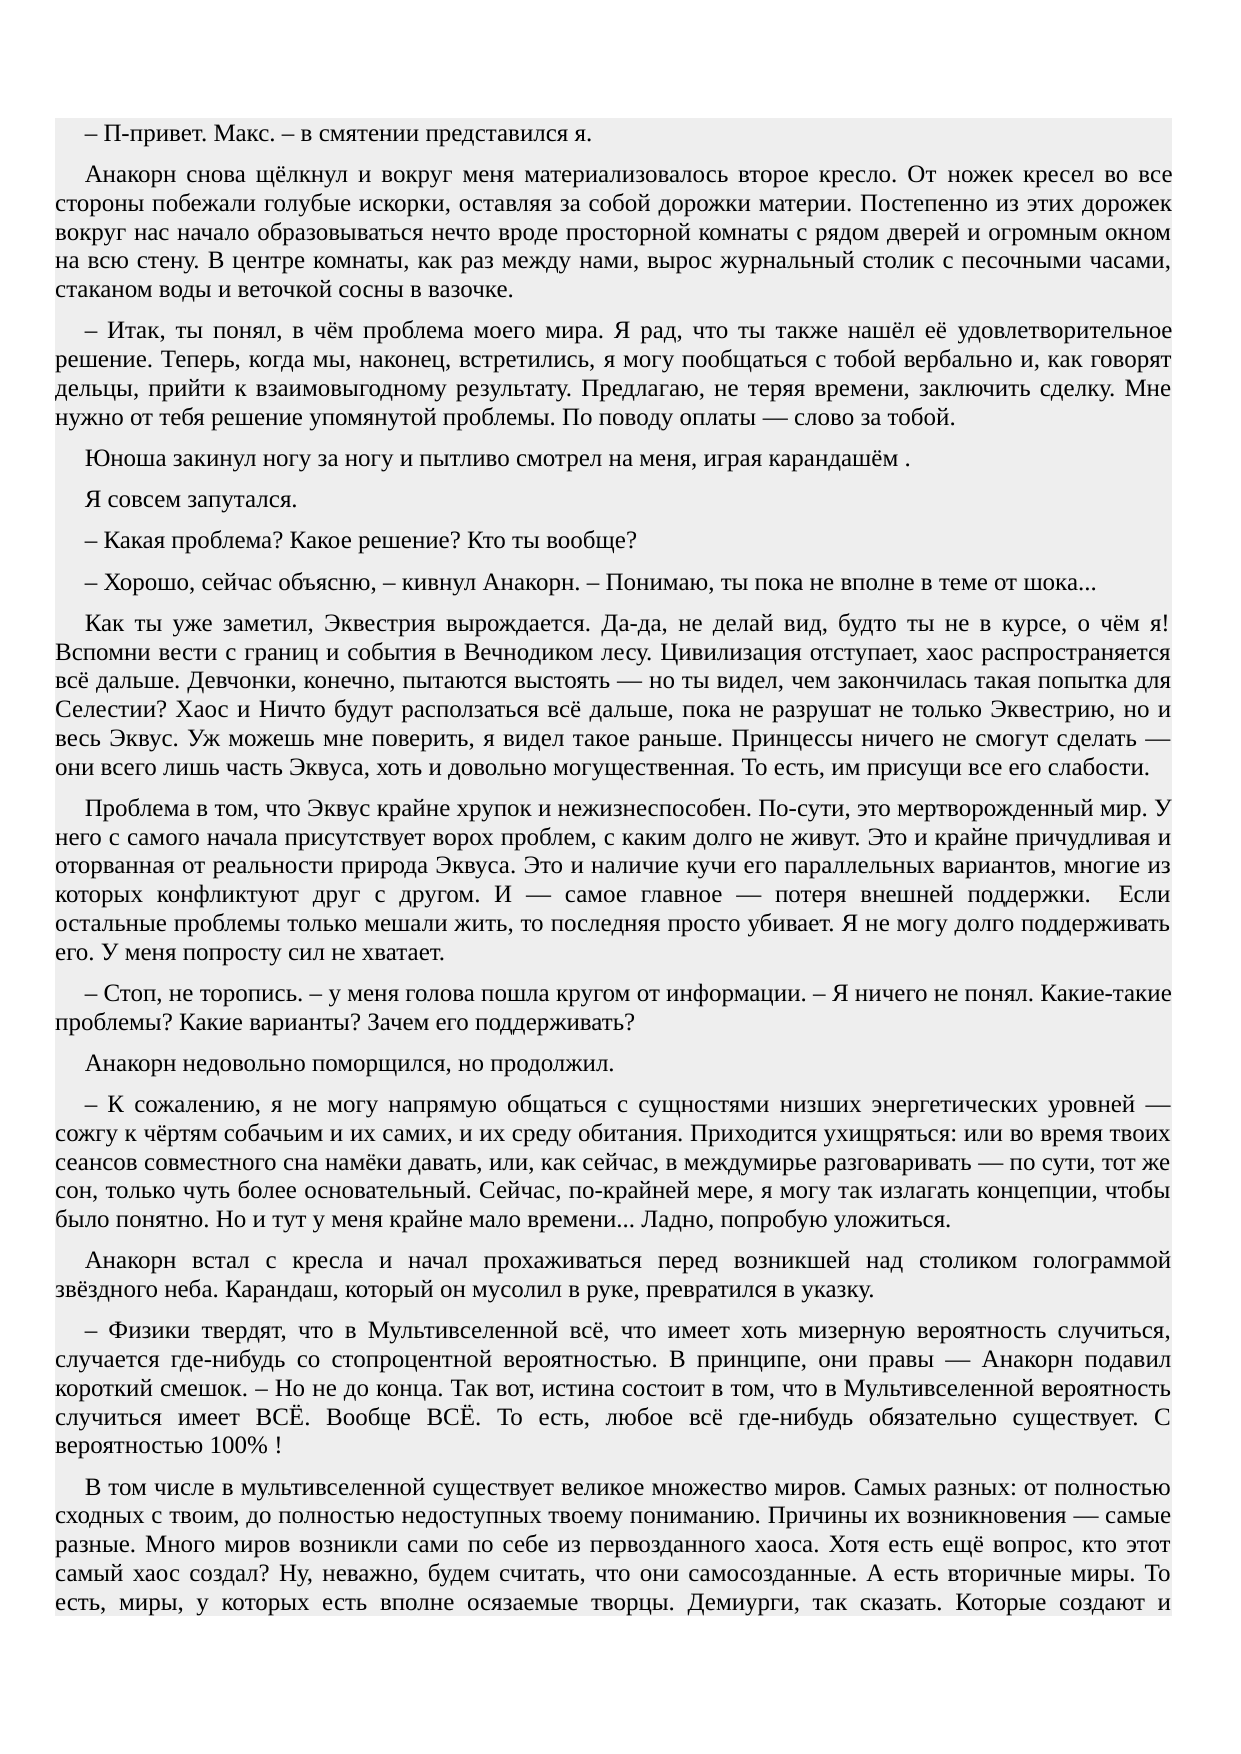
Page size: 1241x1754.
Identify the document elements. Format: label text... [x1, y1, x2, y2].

text Проблема в том, что Эквус крайне хрупок и нежизнеспособен. По-сути, это мертворожденный мир. У него с самого начала присутствует ворох проблем, с каким долго не живут. Это и крайне причудливая и оторванная от реальности природа Эквуса. Это и наличие кучи его параллельных вариантов, многие из которых конфликтуют друг с другом. И — самое главное — потеря внешней поддержки. Если остальные проблемы только мешали жить, то последняя просто убивает. Я не могу долго поддерживать его. У меня попросту сил не хватает. [55, 793, 1172, 966]
text Юноша закинул ногу за ногу и пытливо смотрел на меня, играя карандашём . [55, 443, 1172, 472]
text – Стоп, не торопись. – у меня голова пошла кругом от информации. – Я ничего не понял. Какие-такие проблемы? Какие варианты? Зачем его поддерживать? [55, 978, 1172, 1036]
text Я совсем запутался. [55, 484, 1172, 513]
text – Физики твердят, что в Мультивселенной всё, что имеет хоть мизерную вероятность случиться, случается где-нибудь со стопроцентной вероятностью. В принципе, они правы — Анакорн подавил короткий смешок. – Но не до конца. Так вот, истина состоит в том, что в Мультивселенной вероятность случиться имеет ВСЁ. Вообще ВСЁ. То есть, любое всё где-нибудь обязательно существует. С вероятностью 100% ! [55, 1316, 1172, 1459]
text Анакорн недовольно поморщился, но продолжил. [55, 1048, 1172, 1077]
text В том числе в мультивселенной существует великое множество миров. Самых разных: от полностью сходных с твоим, до полностью недоступных твоему пониманию. Причины их возникновения — самые разные. Много миров возникли сами по себе из первозданного хаоса. Хотя есть ещё вопрос, кто этот самый хаос создал? Ну, неважно, будем считать, что они самосозданные. А есть вторичные миры. То есть, миры, у которых есть вполне осязаемые творцы. Демиурги, так сказать. Которые создают и [55, 1472, 1172, 1616]
text – Какая проблема? Какое решение? Кто ты вообще? [55, 526, 1172, 554]
text – Хорошо, сейчас объясню, – кивнул Анакорн. – Понимаю, ты пока не вполне в теме от шока... [55, 567, 1172, 596]
text – П-привет. Макс. – в смятении представился я. [55, 118, 1172, 147]
text Как ты уже заметил, Эквестрия вырождается. Да-да, не делай вид, будто ты не в курсе, о чём я! Вспомни вести с границ и события в Вечнодиком лесу. Цивилизация отступает, хаос распространяется всё дальше. Девчонки, конечно, пытаются выстоять — но ты видел, чем закончилась такая попытка для Селестии? Хаос и Ничто будут расползаться всё дальше, пока не разрушат не только Эквестрию, но и весь Эквус. Уж можешь мне поверить, я видел такое раньше. Принцессы ничего не смогут сделать — они всего лишь часть Эквуса, хоть и довольно могущественная. То есть, им присущи все его слабости. [55, 608, 1172, 781]
text – Итак, ты понял, в чём проблема моего мира. Я рад, что ты также нашёл её удовлетворительное решение. Теперь, когда мы, наконец, встретились, я могу пообщаться с тобой вербально и, как говорят дельцы, прийти к взаимовыгодному результату. Предлагаю, не теряя времени, заключить сделку. Мне нужно от тебя решение упомянутой проблемы. По поводу оплаты — слово за тобой. [55, 316, 1172, 431]
text – К сожалению, я не могу напрямую общаться с сущностями низших энергетических уровней — сожгу к чёртям собачьим и их самих, и их среду обитания. Приходится ухищряться: или во время твоих сеансов совместного сна намёки давать, или, как сейчас, в междумирье разговаривать — по сути, тот же сон, только чуть более основательный. Сейчас, по-крайней мере, я могу так излагать концепции, чтобы было понятно. Но и тут у меня крайне мало времени... Ладно, попробую уложиться. [55, 1089, 1172, 1233]
text Анакорн встал с кресла и начал прохаживаться перед возникшей над столиком голограммой звёздного неба. Карандаш, который он мусолил в руке, превратился в указку. [55, 1246, 1172, 1303]
text Анакорн снова щёлкнул и вокруг меня материализовалось второе кресло. От ножек кресел во все стороны побежали голубые искорки, оставляя за собой дорожки материи. Постепенно из этих дорожек вокруг нас начало образовываться нечто вроде просторной комнаты с рядом дверей и огромным окном на всю стену. В центре комнаты, как раз между нами, вырос журнальный столик с песочными часами, стаканом воды и веточкой сосны в вазочке. [55, 159, 1172, 303]
